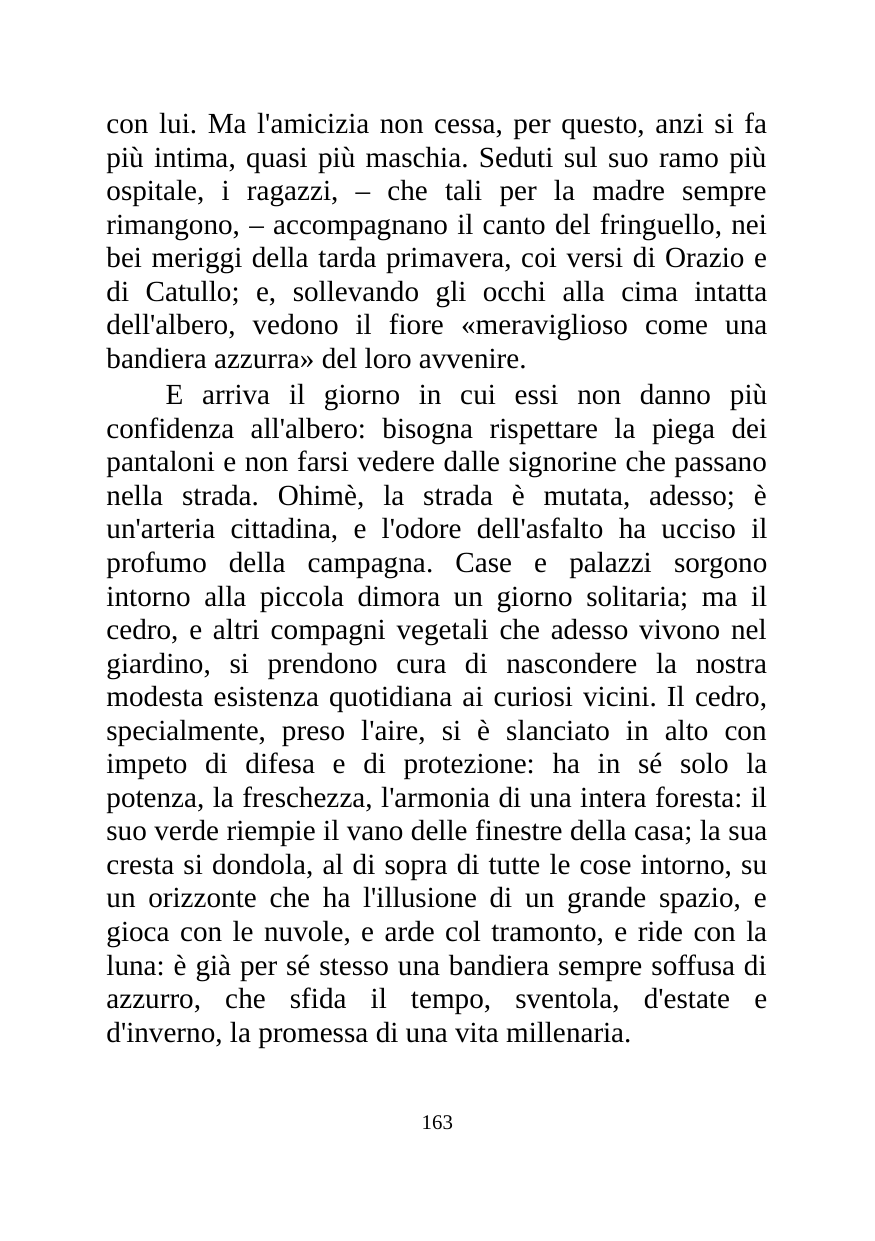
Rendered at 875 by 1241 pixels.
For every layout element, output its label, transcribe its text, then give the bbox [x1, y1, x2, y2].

text con lui. Ma l'amicizia non cessa, per questo, anzi si fa più intima, quasi più maschia. Seduti sul suo ramo più ospitale, i ragazzi, – che tali per la madre sempre rimangono, – accompagnano il canto del fringuello, nei bei meriggi della tarda primavera, coi versi di Orazio e di Catullo; e, sollevando gli occhi alla cima intatta dell'albero, vedono il fiore «meraviglioso come una bandiera azzurra» del loro avvenire. [106, 106, 768, 374]
text E arriva il giorno in cui essi non danno più confidenza all'albero: bisogna rispettare la piega dei pantaloni e non farsi vedere dalle signorine che passano nella strada. Ohimè, la strada è mutata, adesso; è un'arteria cittadina, e l'odore dell'asfalto ha ucciso il profumo della campagna. Case e palazzi sorgono intorno alla piccola dimora un giorno solitaria; ma il cedro, e altri compagni vegetali che adesso vivono nel giardino, si prendono cura di nascondere la nostra modesta esistenza quotidiana ai curiosi vicini. Il cedro, specialmente, preso l'aire, si è slanciato in alto con impeto di difesa e di protezione: ha in sé solo la potenza, la freschezza, l'armonia di una intera foresta: il suo verde riempie il vano delle finestre della casa; la sua cresta si dondola, al di sopra di tutte le cose intorno, su un orizzonte che ha l'illusione di un grande spazio, e gioca con le nuvole, e arde col tramonto, e ride con la luna: è già per sé stesso una bandiera sempre soffusa di azzurro, che sfida il tempo, sventola, d'estate e d'inverno, la promessa di una vita millenaria. [106, 377, 768, 1048]
